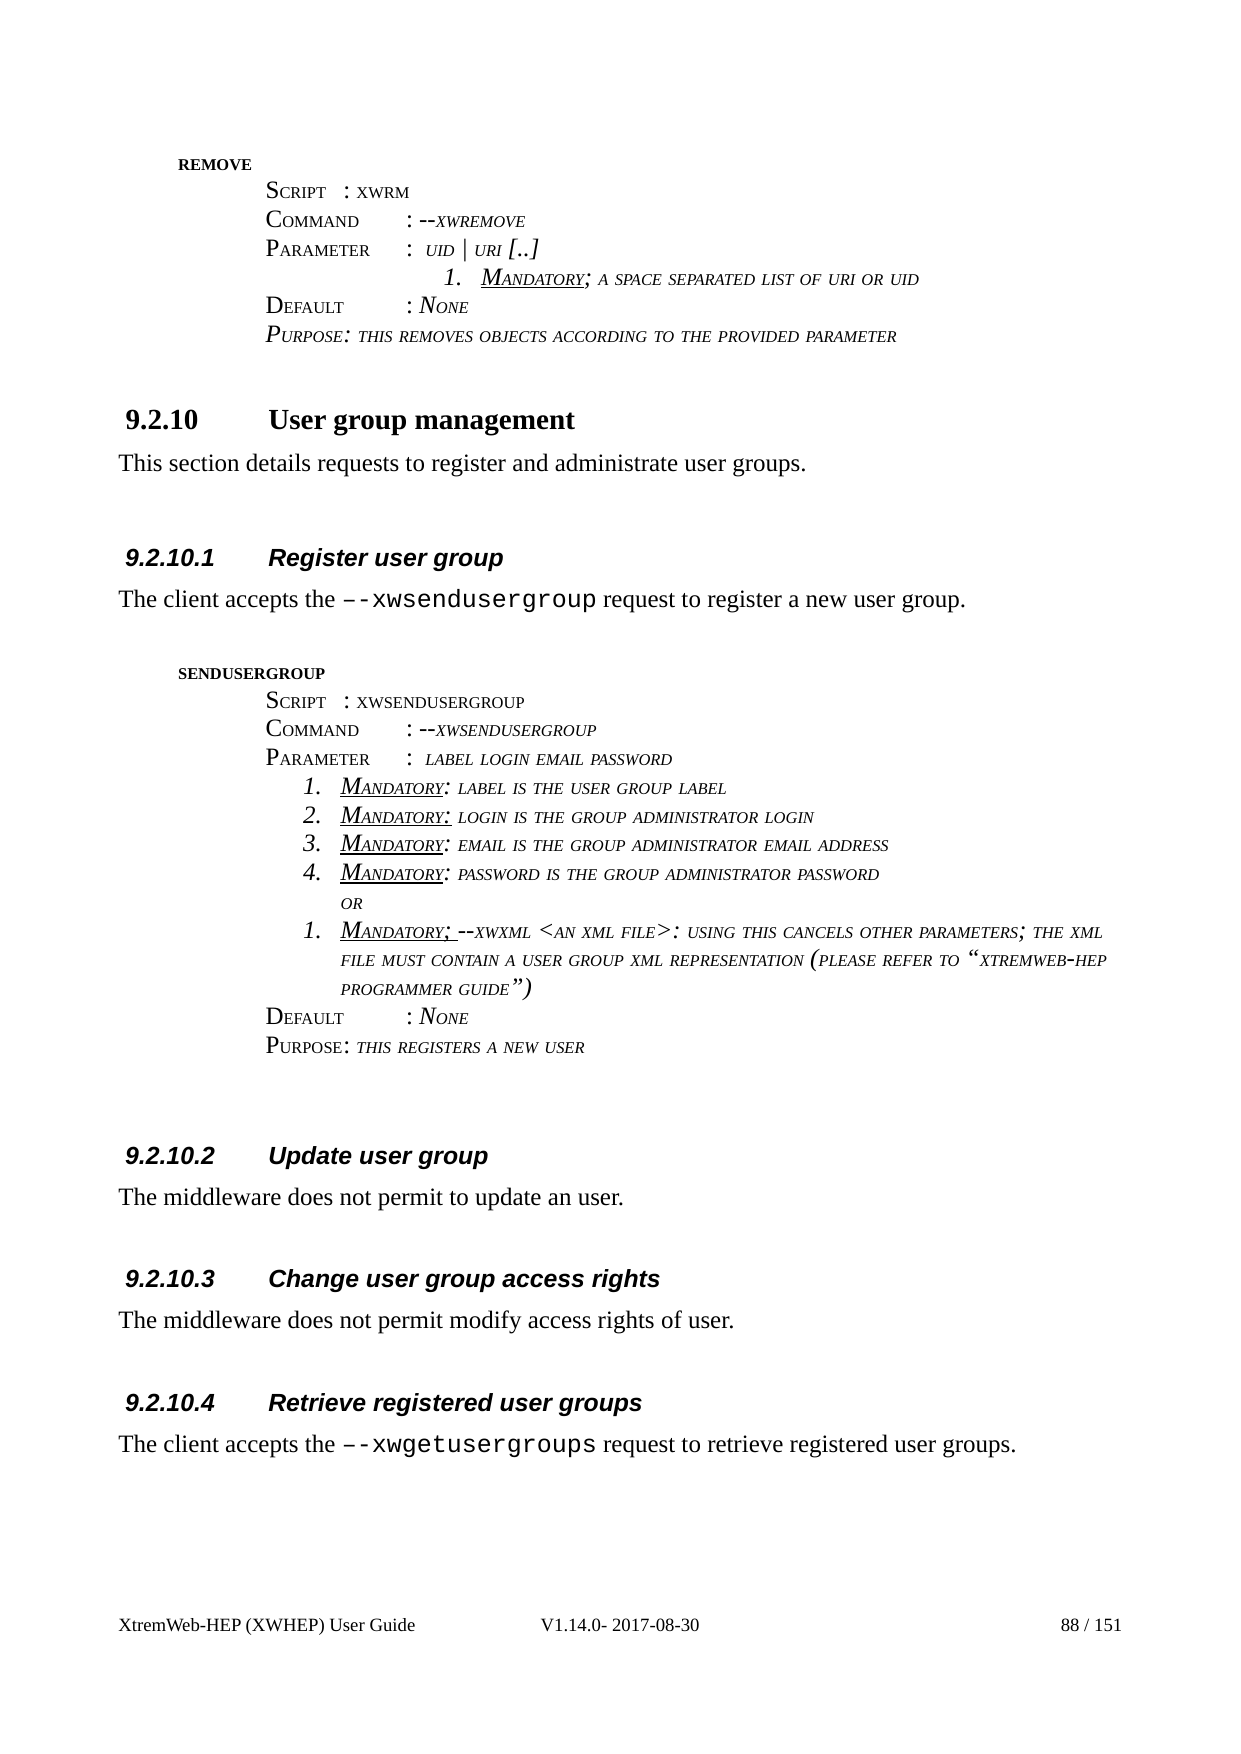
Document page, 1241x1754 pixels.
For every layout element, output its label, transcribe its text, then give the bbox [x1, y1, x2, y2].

subtitle Retrieve registered user groups [118, 1388, 1122, 1417]
list Mandatory; --xwxml <an xml file>: using this cancels other parameters; the xml file must contain a user group xml representation (please refer to “xtremweb-hep programmer guide”) [303, 915, 1122, 1001]
list Mandatory: password is the group administrator password [303, 857, 1122, 886]
text Default : None [265, 291, 1122, 319]
text This section details requests to register and administrate user groups. [118, 448, 1122, 477]
text sendusergroup [178, 656, 1122, 685]
text The middleware does not permit modify access rights of user. [118, 1306, 1122, 1334]
text Command : --xwsendusergroup [265, 713, 1122, 742]
text Parameter : label login email password [265, 742, 1122, 771]
list Mandatory; a space separated list of uri or uid [443, 262, 1122, 291]
text The client accepts the –-xwsendusergroup request to register a new user group. [118, 584, 1122, 615]
text Command : --xwremove [265, 204, 1122, 233]
list Mandatory: email is the group administrator email address [303, 828, 1122, 857]
text Purpose : this registers a new user [265, 1030, 1122, 1058]
text The client accepts the –-xwgetusergroups request to retrieve registered user groups. [118, 1429, 1122, 1460]
list Mandatory: label is the user group label [303, 771, 1122, 800]
text Purpose : this removes objects according to the provided parameter [265, 319, 1122, 348]
text Script : xwrm [265, 176, 1122, 204]
text The middleware does not permit to update an user. [118, 1182, 1122, 1211]
list or [303, 886, 1122, 915]
list Mandatory: login is the group administrator login [303, 800, 1122, 828]
subtitle User group management [118, 402, 1122, 435]
text Script : xwsendusergroup [265, 685, 1122, 713]
subtitle Register user group [118, 543, 1122, 571]
text Default : None [265, 1001, 1122, 1030]
text Parameter : uid | uri [..] [265, 233, 1122, 262]
subtitle Update user group [118, 1141, 1122, 1169]
subtitle Change user group access rights [118, 1264, 1122, 1293]
text remove [178, 147, 1122, 176]
